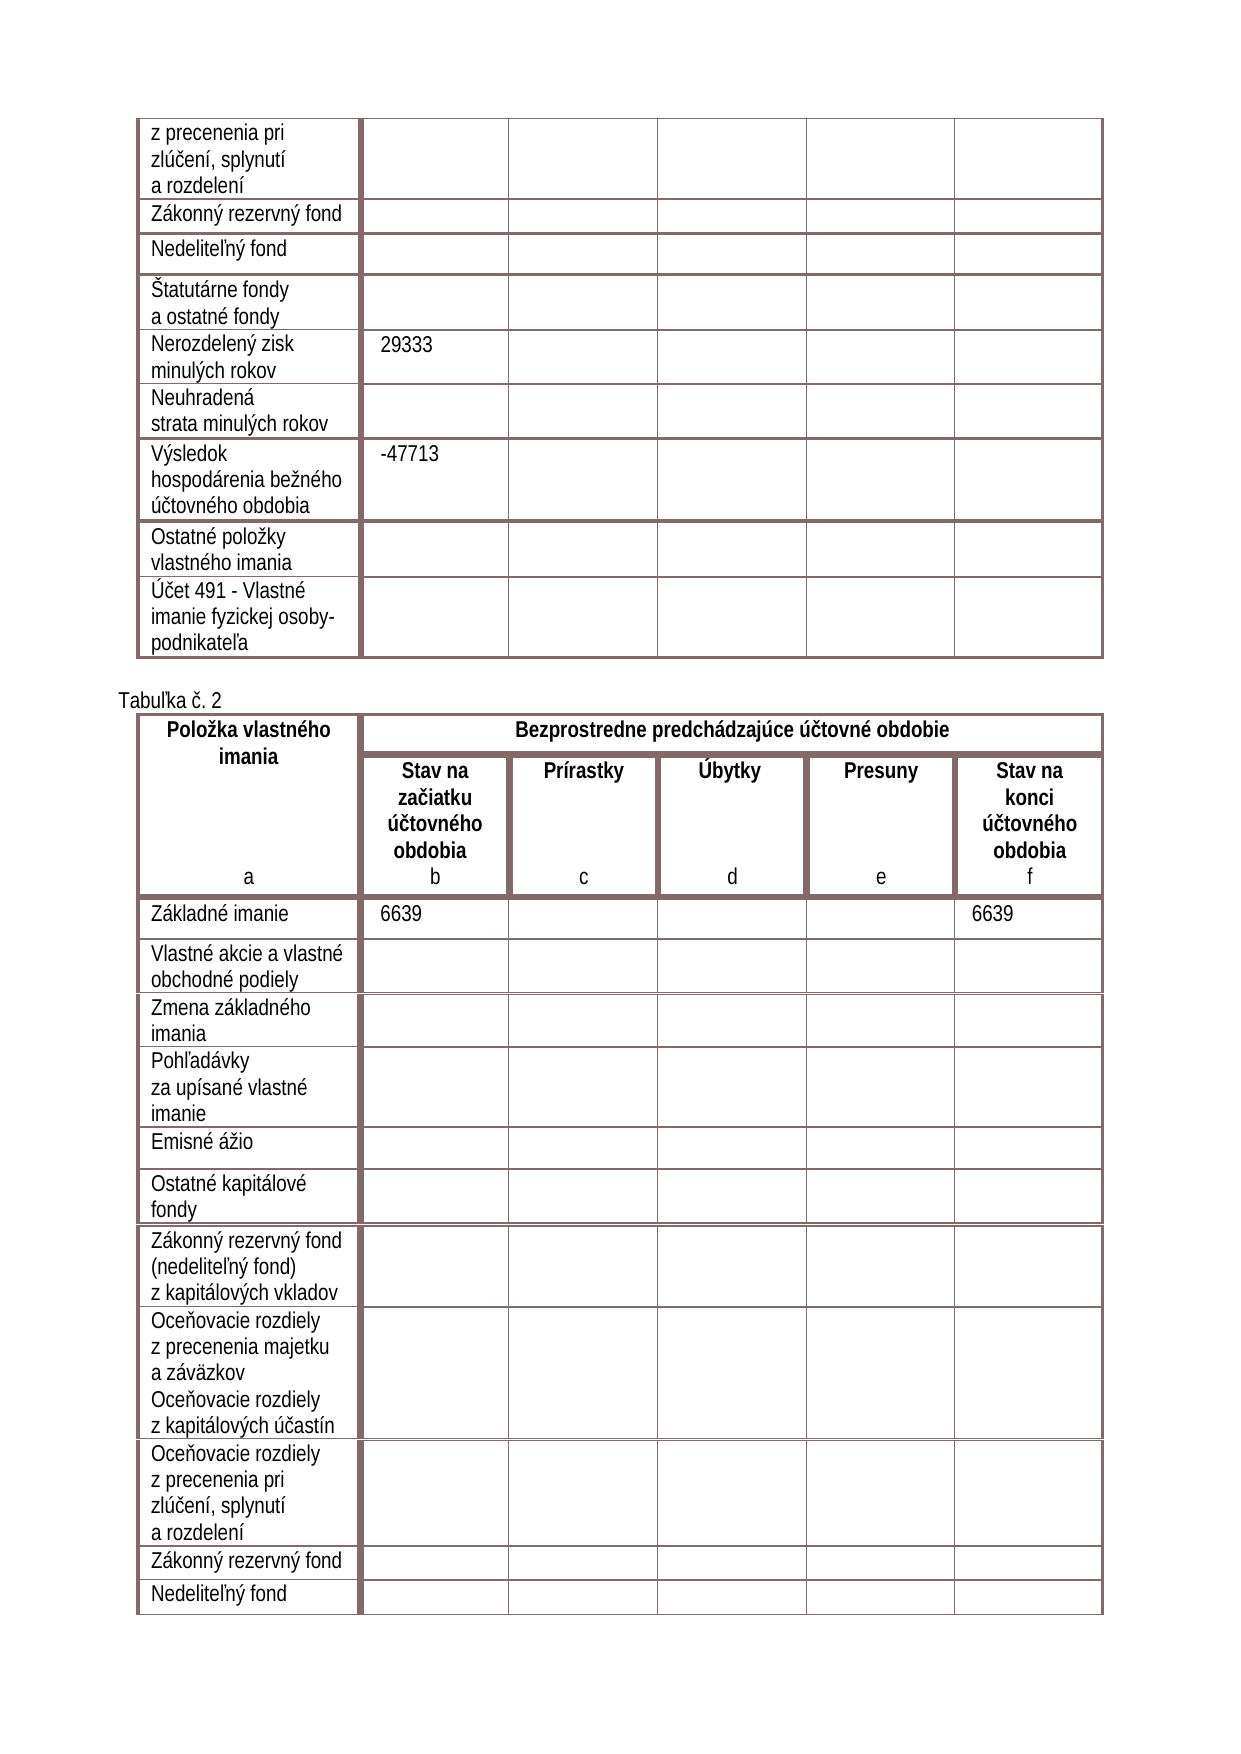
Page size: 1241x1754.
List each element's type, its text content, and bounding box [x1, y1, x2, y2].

table_cell [955, 1128, 1101, 1168]
table_cell [807, 940, 954, 992]
table_cell [807, 1227, 954, 1306]
table_cell [658, 1227, 806, 1306]
text Tabuľka č. 2 [118, 687, 1122, 713]
table_cell a [140, 863, 357, 894]
table_cell [509, 578, 657, 656]
table_cell [955, 276, 1101, 329]
table_cell [807, 900, 954, 938]
table_cell [955, 578, 1101, 656]
table_cell [658, 1170, 806, 1222]
table_cell Stav na začiatku účtovného obdobia [364, 758, 506, 863]
table_cell 6639 [364, 900, 508, 938]
table_cell [509, 200, 657, 232]
table_cell [955, 200, 1101, 232]
table_cell [658, 578, 806, 656]
table_cell [364, 995, 508, 1046]
table_cell c [513, 863, 655, 894]
table_cell [509, 1441, 657, 1545]
table_cell [509, 440, 657, 519]
table_cell [807, 200, 954, 232]
table_cell [658, 200, 806, 232]
table_cell [509, 523, 657, 576]
table_cell [364, 1048, 508, 1126]
table_cell Neuhradená strata minulých rokov [140, 384, 358, 437]
table_cell [807, 1308, 954, 1386]
table_cell Zmena základného imania [140, 994, 357, 1046]
table_cell b [364, 863, 506, 894]
table_cell [955, 385, 1101, 437]
table_cell [807, 1128, 954, 1168]
table_cell [509, 1048, 657, 1126]
table_cell [364, 940, 508, 992]
table_cell [658, 523, 806, 576]
table_cell [807, 385, 954, 437]
table_cell [807, 235, 954, 273]
table_cell [509, 276, 657, 329]
table_cell [509, 119, 657, 198]
table_cell Pohľadávky za upísané vlastné imanie [140, 1047, 357, 1126]
table_cell [364, 1308, 508, 1386]
table_cell [658, 995, 806, 1046]
table_cell [364, 1581, 508, 1614]
table_cell Nedeliteľný fond [140, 235, 358, 273]
table_cell [509, 1170, 657, 1222]
table_cell Ostatné kapitálové fondy [140, 1170, 357, 1222]
table_cell [658, 940, 806, 992]
table_cell [658, 1386, 806, 1438]
table_cell [364, 119, 508, 198]
table_cell Vlastné akcie a vlastné obchodné podiely [140, 940, 357, 992]
table_cell [509, 1308, 657, 1386]
table_cell [658, 119, 806, 198]
table_cell [364, 1386, 508, 1438]
table_cell [955, 1386, 1101, 1438]
table_cell [807, 1581, 954, 1614]
table_cell Zákonný rezervný fond (nedeliteľný fond) z kapitálových vkladov [140, 1227, 357, 1306]
table_cell [509, 900, 657, 938]
table_cell Oceňovacie rozdiely z precenenia majetku a záväzkov [140, 1307, 357, 1386]
table_cell [364, 1128, 508, 1168]
table_cell Účet 491 - Vlastné imanie fyzickej osoby- podnikateľa [140, 577, 358, 656]
table_cell [955, 995, 1101, 1046]
table_cell [658, 385, 806, 437]
table_cell [509, 995, 657, 1046]
table_cell z precenenia pri zlúčení, splynutí a rozdelení [140, 119, 358, 198]
table_cell -47713 [364, 440, 508, 519]
table_cell [509, 385, 657, 437]
table_cell [509, 1547, 657, 1579]
table_cell [955, 119, 1101, 198]
table_cell [955, 523, 1101, 576]
table_cell Výsledok hospodárenia bežného účtovného obdobia [140, 440, 358, 519]
table_cell [955, 1048, 1101, 1126]
table_cell [955, 235, 1101, 273]
table_cell Prírastky [513, 758, 655, 863]
table_cell [807, 1547, 954, 1579]
table_cell Oceňovacie rozdiely z precenenia pri zlúčení, splynutí a rozdelení [140, 1440, 357, 1545]
table_cell [807, 1441, 954, 1545]
table_cell [955, 1308, 1101, 1386]
table_cell [955, 440, 1101, 519]
table_cell Ostatné položky vlastného imania [140, 523, 358, 576]
table_cell [658, 331, 806, 383]
table_cell [364, 1170, 508, 1222]
table_cell Oceňovacie rozdiely z kapitálových účastín [140, 1386, 357, 1438]
table_cell [658, 1547, 806, 1579]
table_cell [364, 578, 508, 656]
table_cell [658, 1308, 806, 1386]
table_cell Úbytky [661, 758, 803, 863]
table_cell [509, 1386, 657, 1438]
table_cell d [661, 863, 803, 894]
table_cell Štatutárne fondy a ostatné fondy [140, 276, 358, 329]
table_cell [658, 235, 806, 273]
table_cell [509, 235, 657, 273]
table_cell [509, 1227, 657, 1306]
table_cell [364, 523, 508, 576]
table_cell Zákonný rezervný fond [140, 1547, 357, 1579]
table_cell Základné imanie [140, 900, 357, 938]
table_cell [364, 276, 508, 329]
table_cell [658, 1441, 806, 1545]
table_cell [807, 1048, 954, 1126]
table_cell [658, 440, 806, 519]
table_cell e [810, 863, 952, 894]
table_cell [955, 1547, 1101, 1579]
table_cell Zákonný rezervný fond [140, 200, 358, 232]
table_cell Presuny [810, 758, 952, 863]
table_cell [364, 385, 508, 437]
table_cell 6639 [955, 900, 1101, 938]
table_cell [807, 1386, 954, 1438]
table_cell [807, 440, 954, 519]
table_cell [658, 900, 806, 938]
table_cell 29333 [364, 331, 508, 383]
table_header Bezprostredne predchádzajúce účtovné obdobie [364, 716, 1101, 751]
table_cell [807, 331, 954, 383]
table_cell [807, 578, 954, 656]
table_cell [509, 940, 657, 992]
table_cell [509, 1581, 657, 1614]
table_cell f [958, 863, 1101, 894]
table_cell [955, 1227, 1101, 1306]
table_cell [955, 1441, 1101, 1545]
table_cell [364, 1227, 508, 1306]
table_cell [807, 1170, 954, 1222]
table_cell [364, 1547, 508, 1579]
table_cell [658, 1581, 806, 1614]
table_cell [955, 1170, 1101, 1222]
table_cell Stav na konci účtovného obdobia [958, 758, 1101, 863]
table_cell [509, 1128, 657, 1168]
table_cell [955, 940, 1101, 992]
table_header Položka vlastného imania [140, 716, 357, 863]
table_cell [509, 331, 657, 383]
table_cell [364, 235, 508, 273]
table_cell Emisné ážio [140, 1128, 357, 1168]
table_cell [658, 1048, 806, 1126]
table_cell [364, 200, 508, 232]
table_cell [807, 119, 954, 198]
table_cell Nedeliteľný fond [140, 1580, 357, 1614]
table_cell [807, 276, 954, 329]
table_cell [807, 523, 954, 576]
table_cell [658, 276, 806, 329]
table_cell [807, 995, 954, 1046]
table_cell [955, 1581, 1101, 1614]
table_cell Nerozdelený zisk minulých rokov [140, 330, 358, 383]
table_cell [955, 331, 1101, 383]
table_cell [658, 1128, 806, 1168]
table_cell [364, 1441, 508, 1545]
